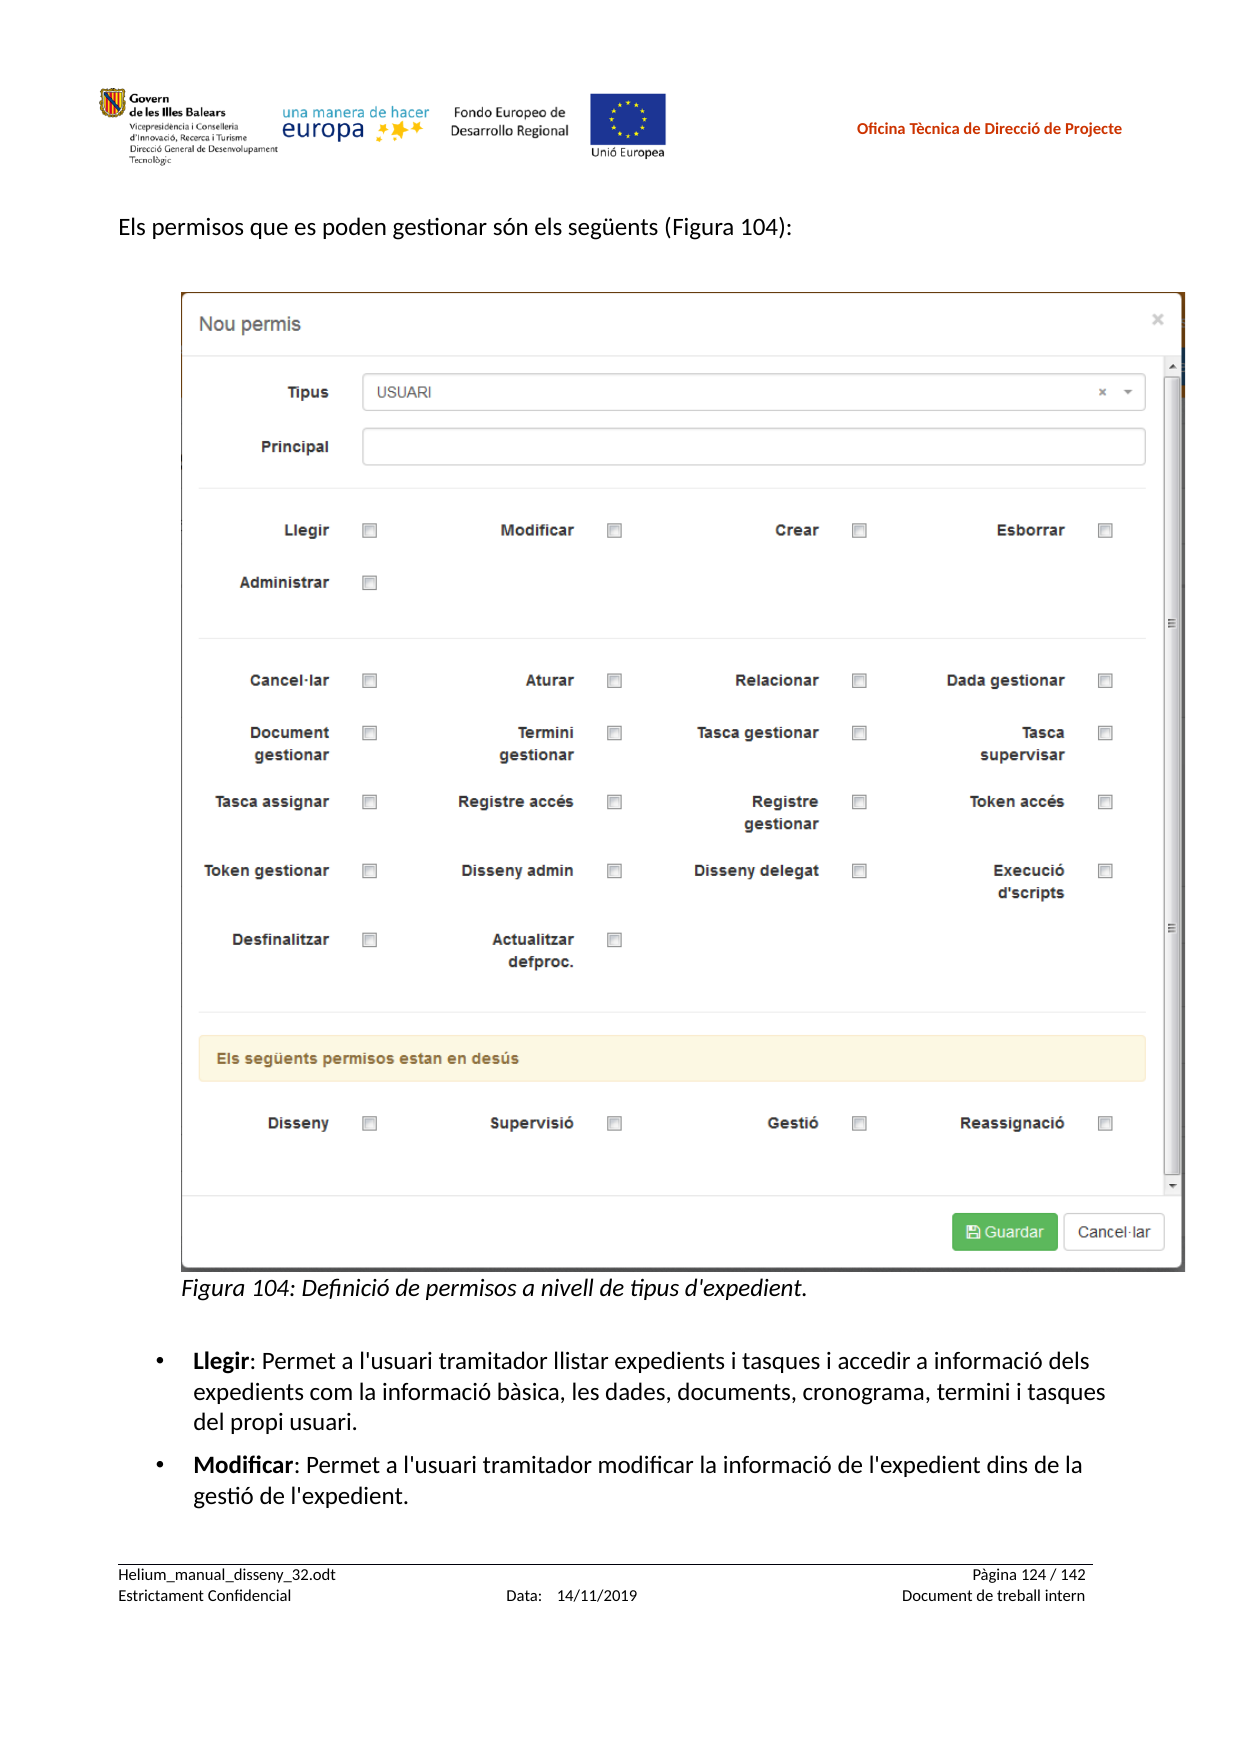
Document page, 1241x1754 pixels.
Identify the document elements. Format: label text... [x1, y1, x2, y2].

picture [181, 292, 1185, 1272]
picture [99, 87, 668, 166]
text Els permisos que es poden gestionar són els següents (Figura 104): [118, 211, 1122, 241]
text Figura 104: Definició de permisos a nivell de tipus d'expedient. [181, 1272, 1185, 1302]
list Llegir: Permet a l'usuari tramitador llistar expedients i tasques i accedir a informació dels expedients com la informació bàsica, les dades, documents, cronograma, termini i tasques del propi usuari. [156, 1345, 1122, 1437]
list Modificar: Permet a l'usuari tramitador modificar la informació de l'expedient dins de la gestió de l'expedient. [156, 1449, 1122, 1511]
